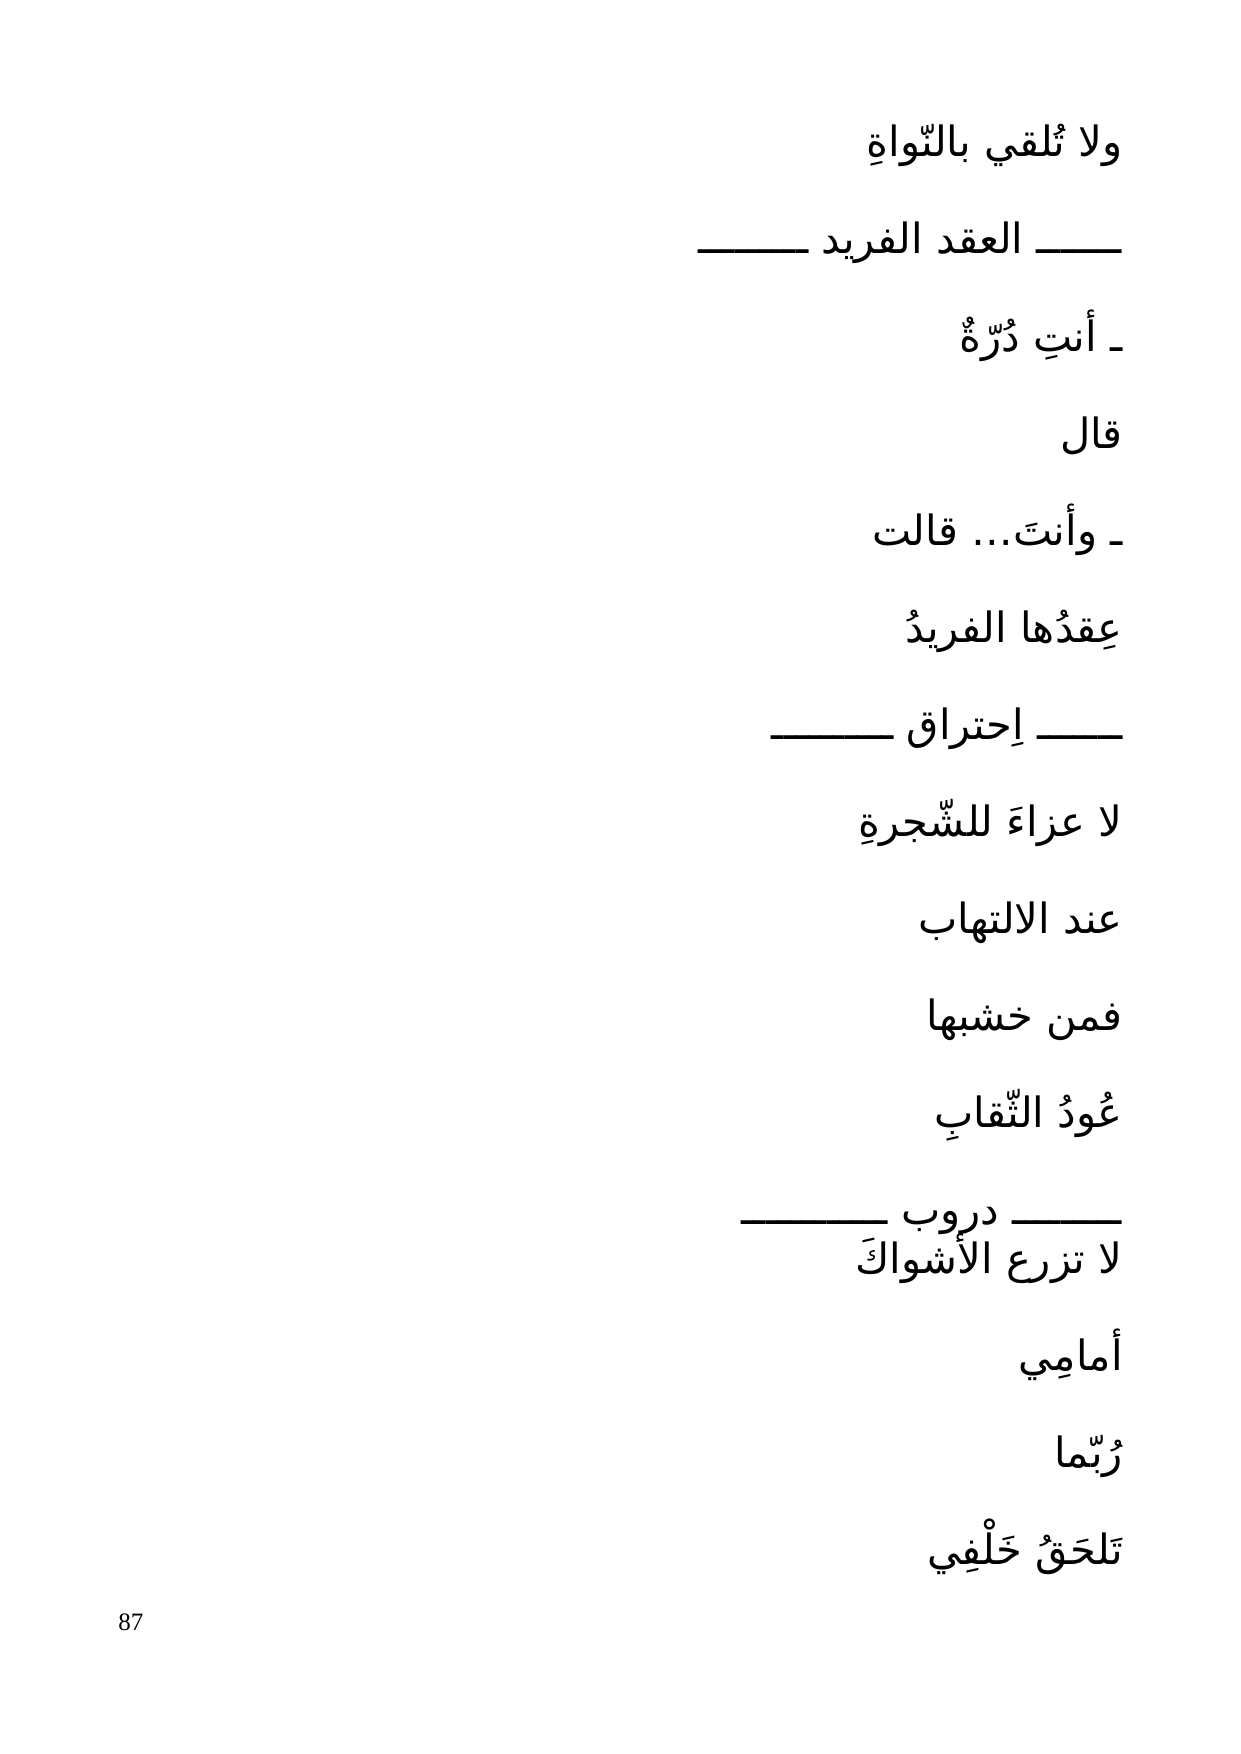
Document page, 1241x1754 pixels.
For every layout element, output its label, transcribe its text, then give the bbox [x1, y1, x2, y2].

text ـــــــ العقد الفريد ـــــــــ [118, 215, 1122, 264]
text لا تزرع الأشواكَ [118, 1234, 1122, 1283]
text عِقدُها الفريدُ [118, 603, 1122, 652]
text عُودُ الثّقابِ [118, 1089, 1122, 1137]
text عند الالتهاب [118, 895, 1122, 943]
text فمن خشبها [118, 992, 1122, 1040]
text رُبّما [118, 1429, 1122, 1477]
text ـــــــ اِحتراق ــــــــــ [118, 701, 1122, 749]
text قال [118, 409, 1122, 458]
text ولا تُلقي بالنّواةِ [118, 118, 1122, 167]
text ـــــــــ دروب ــــــــــــ [118, 1186, 1122, 1234]
text أمامِي [118, 1332, 1122, 1380]
text ـ أنتِ دُرّةٌ [118, 312, 1122, 361]
text ـ وأنتَ… قالت [118, 506, 1122, 555]
text تَلحَقُ خَلْفِي [118, 1526, 1122, 1574]
text لا عزاءَ للشّجرةِ [118, 798, 1122, 846]
